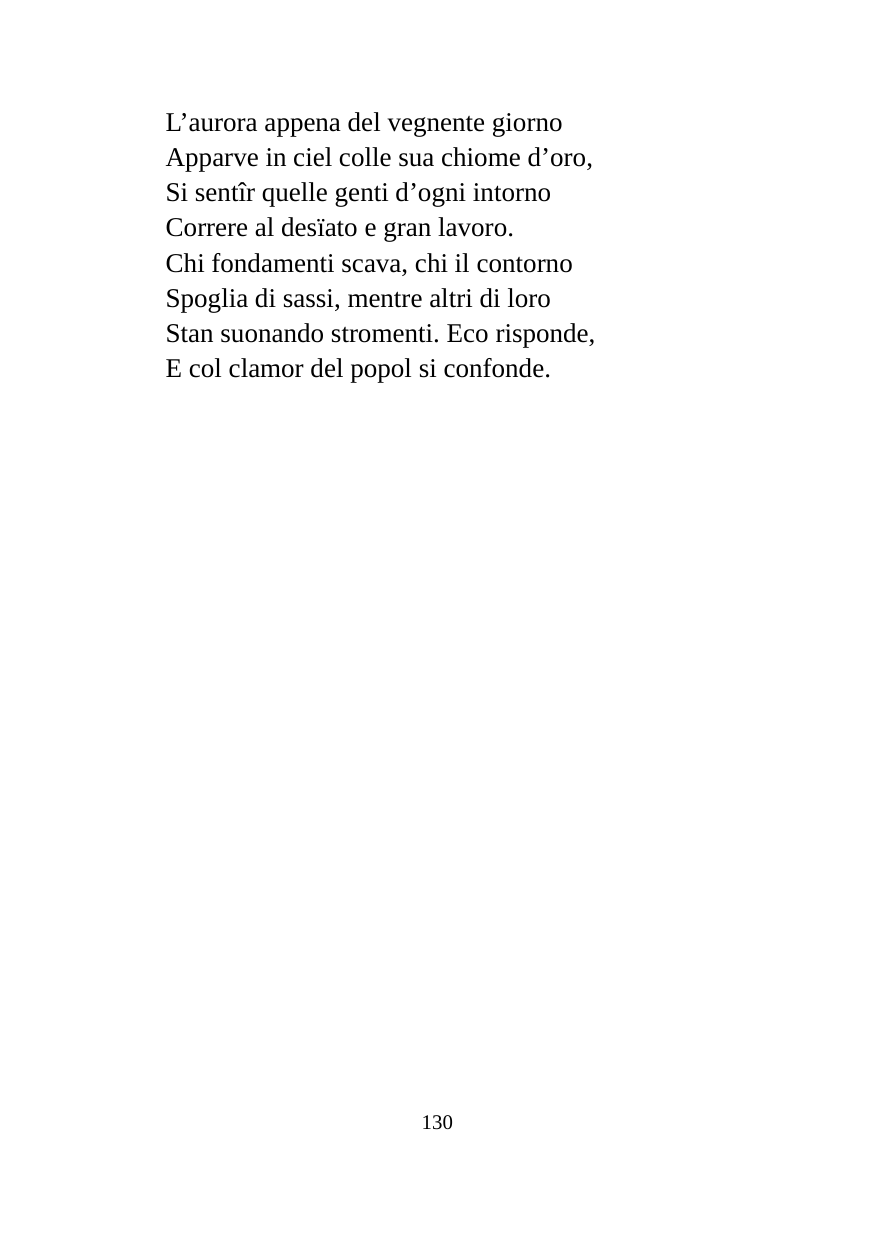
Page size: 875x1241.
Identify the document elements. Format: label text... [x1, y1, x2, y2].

text Apparve in ciel colle sua chiome d’oro, [165, 141, 768, 172]
text Correre al desïato e gran lavoro. [165, 212, 768, 243]
text Stan suonando stromenti. Eco risponde, [165, 317, 768, 348]
text Spoglia di sassi, mentre altri di loro [165, 282, 768, 313]
text Chi fondamenti scava, chi il contorno [165, 247, 768, 278]
text L’aurora appena del vegnente giorno [165, 106, 768, 137]
text E col clamor del popol si confonde. [165, 352, 768, 383]
text Si sentîr quelle genti d’ogni intorno [165, 176, 768, 208]
